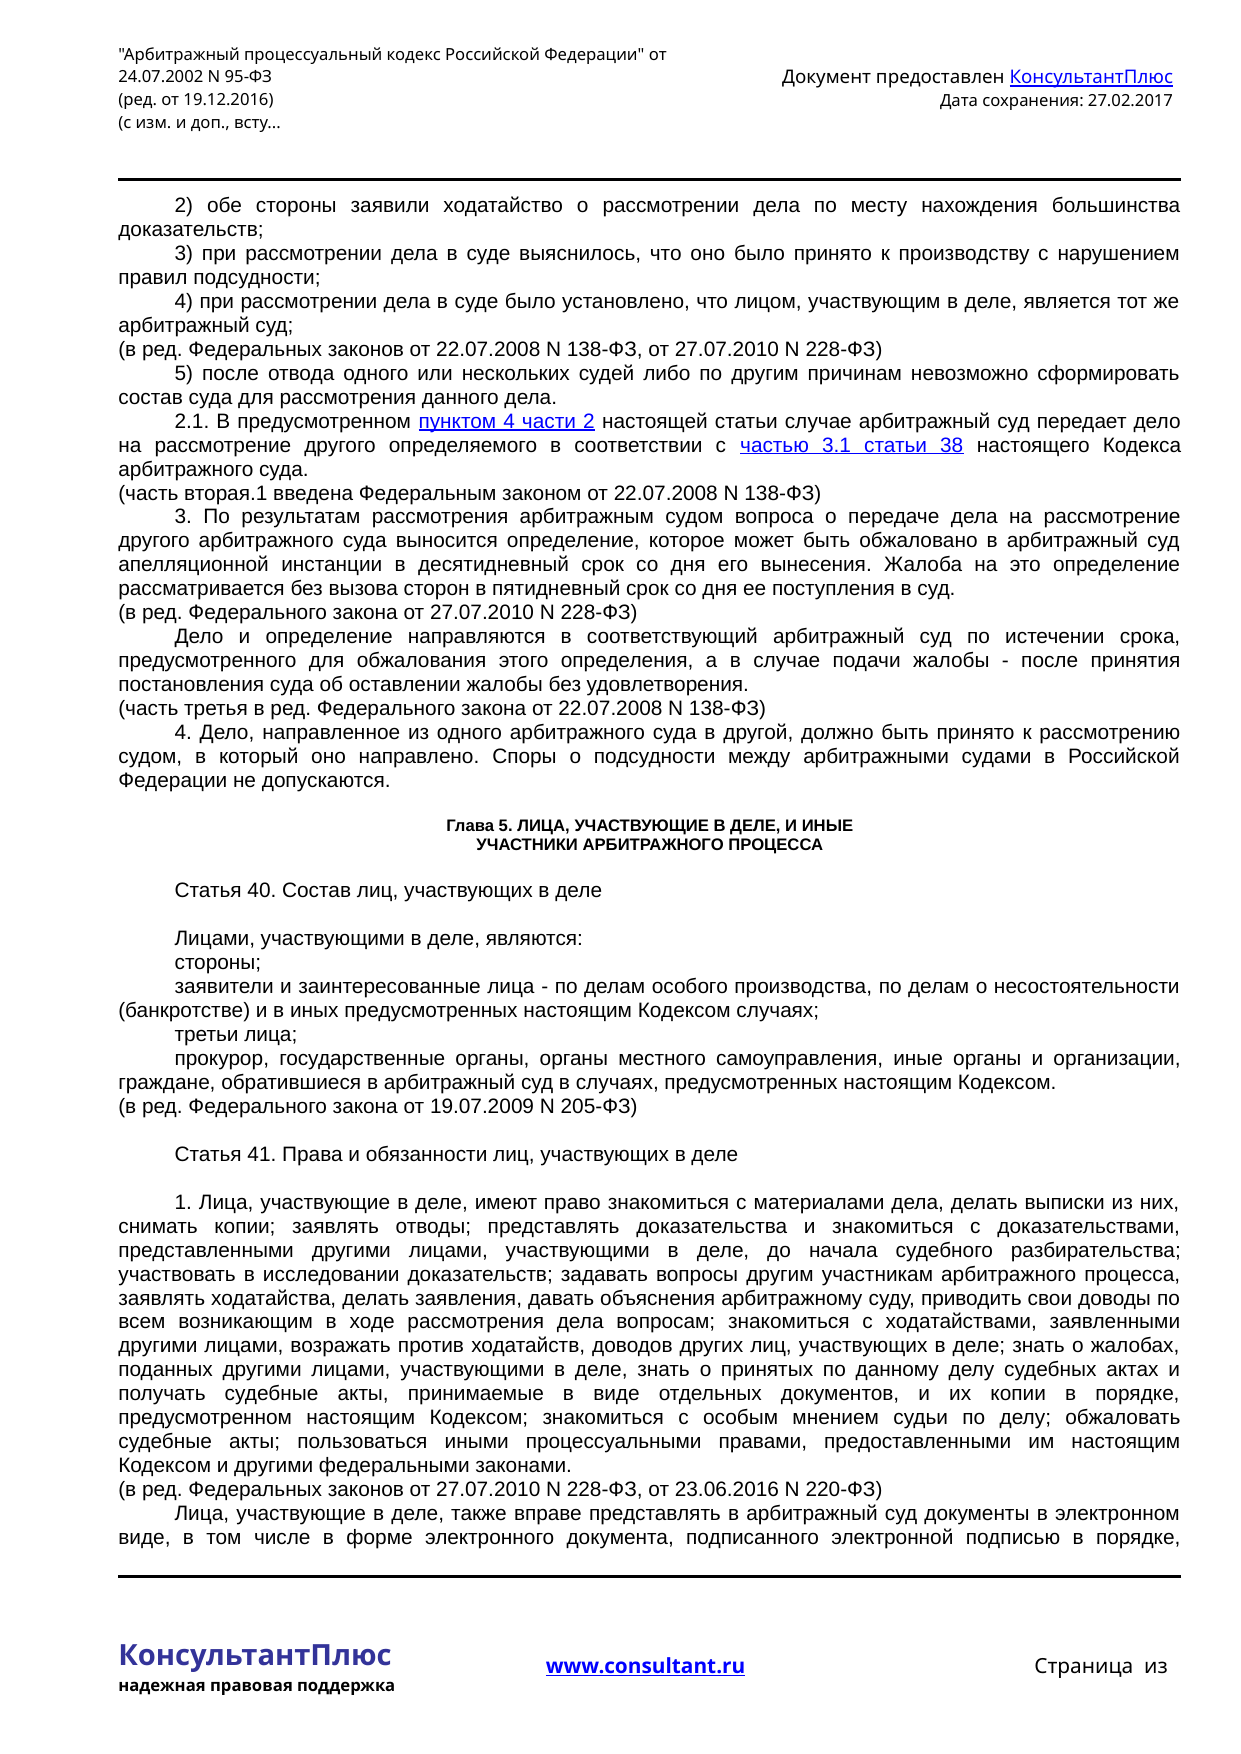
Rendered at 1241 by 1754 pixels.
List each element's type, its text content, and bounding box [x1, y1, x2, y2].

text 3. По результатам рассмотрения арбитражным судом вопроса о передаче дела на рассмотрение другого арбитражного суда выносится определение, которое может быть обжаловано в арбитражный суд апелляционной инстанции в десятидневный срок со дня его вынесения. Жалоба на это определение рассматривается без вызова сторон в пятидневный срок со дня ее поступления в суд. [118, 504, 1181, 600]
subtitle Статья 41. Права и обязанности лиц, участвующих в деле [118, 1142, 1181, 1166]
text третьи лица; [118, 1022, 1181, 1046]
title Глава 5. ЛИЦА, УЧАСТВУЮЩИЕ В ДЕЛЕ, И ИНЫЕ [118, 816, 1181, 835]
subtitle Статья 40. Состав лиц, участвующих в деле [118, 878, 1181, 902]
text 2) обе стороны заявили ходатайство о рассмотрении дела по месту нахождения большинства доказательств; [118, 193, 1181, 241]
text 4. Дело, направленное из одного арбитражного суда в другой, должно быть принято к рассмотрению судом, в который оно направлено. Споры о подсудности между арбитражными судами в Российской Федерации не допускаются. [118, 720, 1181, 792]
text Лицами, участвующими в деле, являются: [118, 926, 1181, 950]
text (в ред. Федерального закона от 27.07.2010 N 228-ФЗ) [118, 600, 1181, 624]
text 4) при рассмотрении дела в суде было установлено, что лицом, участвующим в деле, является тот же арбитражный суд; [118, 289, 1181, 337]
text заявители и заинтересованные лица - по делам особого производства, по делам о несостоятельности (банкротстве) и в иных предусмотренных настоящим Кодексом случаях; [118, 974, 1181, 1022]
text (в ред. Федеральных законов от 22.07.2008 N 138-ФЗ, от 27.07.2010 N 228-ФЗ) [118, 337, 1181, 361]
text 2.1. В предусмотренном пунктом 4 части 2 настоящей статьи случае арбитражный суд передает дело на рассмотрение другого определяемого в соответствии с частью 3.1 статьи 38 настоящего Кодекса арбитражного суда. [118, 408, 1181, 480]
text стороны; [118, 950, 1181, 974]
text (в ред. Федеральных законов от 27.07.2010 N 228-ФЗ, от 23.06.2016 N 220-ФЗ) [118, 1477, 1181, 1501]
text прокурор, государственные органы, органы местного самоуправления, иные органы и организации, граждане, обратившиеся в арбитражный суд в случаях, предусмотренных настоящим Кодексом. [118, 1046, 1181, 1094]
text 3) при рассмотрении дела в суде выяснилось, что оно было принято к производству с нарушением правил подсудности; [118, 241, 1181, 289]
text (часть третья в ред. Федерального закона от 22.07.2008 N 138-ФЗ) [118, 696, 1181, 720]
text (часть вторая.1 введена Федеральным законом от 22.07.2008 N 138-ФЗ) [118, 480, 1181, 504]
text 5) после отвода одного или нескольких судей либо по другим причинам невозможно сформировать состав суда для рассмотрения данного дела. [118, 361, 1181, 408]
text (в ред. Федерального закона от 19.07.2009 N 205-ФЗ) [118, 1094, 1181, 1118]
text 1. Лица, участвующие в деле, имеют право знакомиться с материалами дела, делать выписки из них, снимать копии; заявлять отводы; представлять доказательства и знакомиться с доказательствами, представленными другими лицами, участвующими в деле, до начала судебного разбирательства; участвовать в исследовании доказательств; задавать вопросы другим участникам арбитражного процесса, заявлять ходатайства, делать заявления, давать объяснения арбитражному суду, приводить свои доводы по всем возникающим в ходе рассмотрения дела вопросам; знакомиться с ходатайствами, заявленными другими лицами, возражать против ходатайств, доводов других лиц, участвующих в деле; знать о жалобах, поданных другими лицами, участвующими в деле, знать о принятых по данному делу судебных актах и получать судебные акты, принимаемые в виде отдельных документов, и их копии в порядке, предусмотренном настоящим Кодексом; знакомиться с особым мнением судьи по делу; обжаловать судебные акты; пользоваться иными процессуальными правами, предоставленными им настоящим Кодексом и другими федеральными законами. [118, 1189, 1181, 1477]
text Лица, участвующие в деле, также вправе представлять в арбитражный суд документы в электронном виде, в том числе в форме электронного документа, подписанного электронной подписью в порядке, [118, 1501, 1181, 1549]
title УЧАСТНИКИ АРБИТРАЖНОГО ПРОЦЕССА [118, 835, 1181, 854]
text Дело и определение направляются в соответствующий арбитражный суд по истечении срока, предусмотренного для обжалования этого определения, а в случае подачи жалобы - после принятия постановления суда об оставлении жалобы без удовлетворения. [118, 624, 1181, 696]
